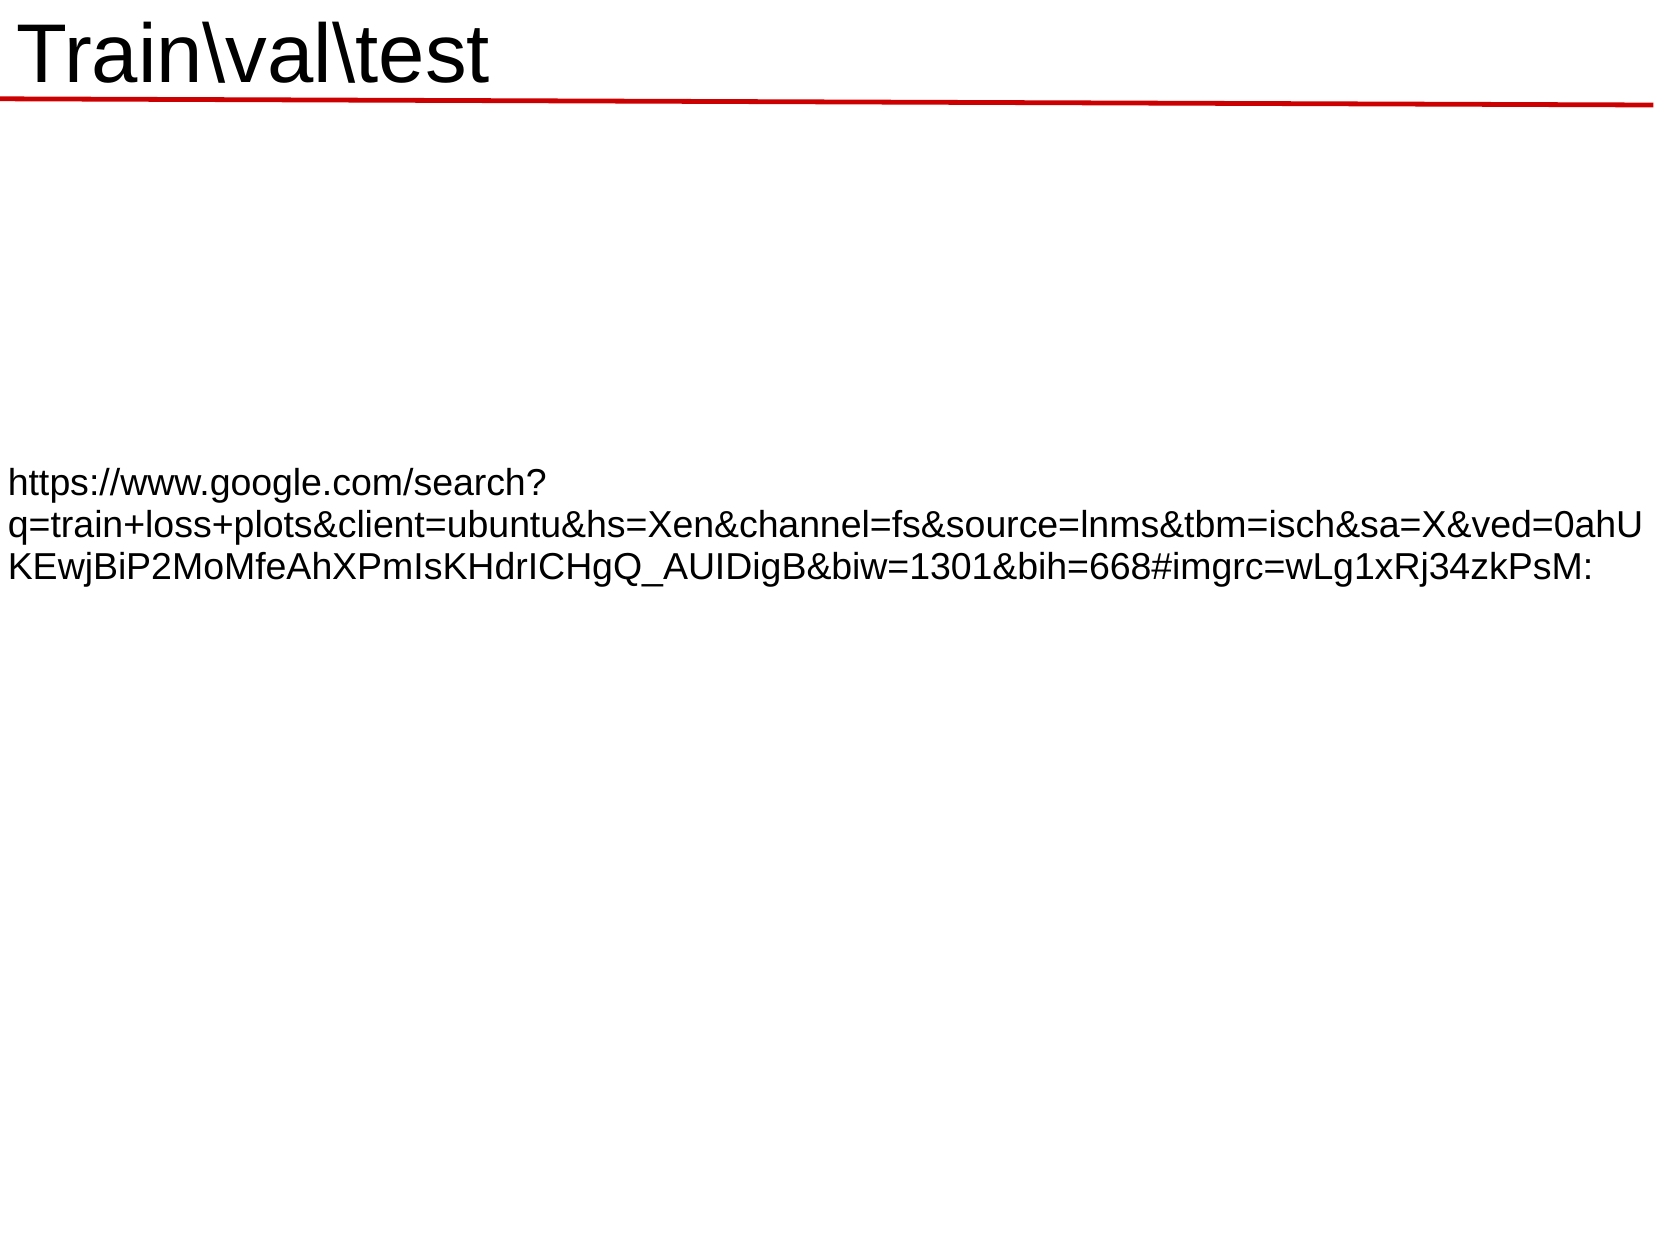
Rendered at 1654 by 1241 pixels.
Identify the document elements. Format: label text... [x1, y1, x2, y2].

text_box Train\val\test [1, 0, 1411, 109]
text_box https://www.google.com/search?q=train+loss+plots&client=ubuntu&hs=Xen&channel=fs&source=lnms&tbm=isch&sa=X&ved=0ahUKEwjBiP2MoMfeAhXPmIsKHdrICHgQ_AUIDigB&biw=1301&bih=668#imgrc=wLg1xRj34zkPsM: [0, 454, 1654, 595]
